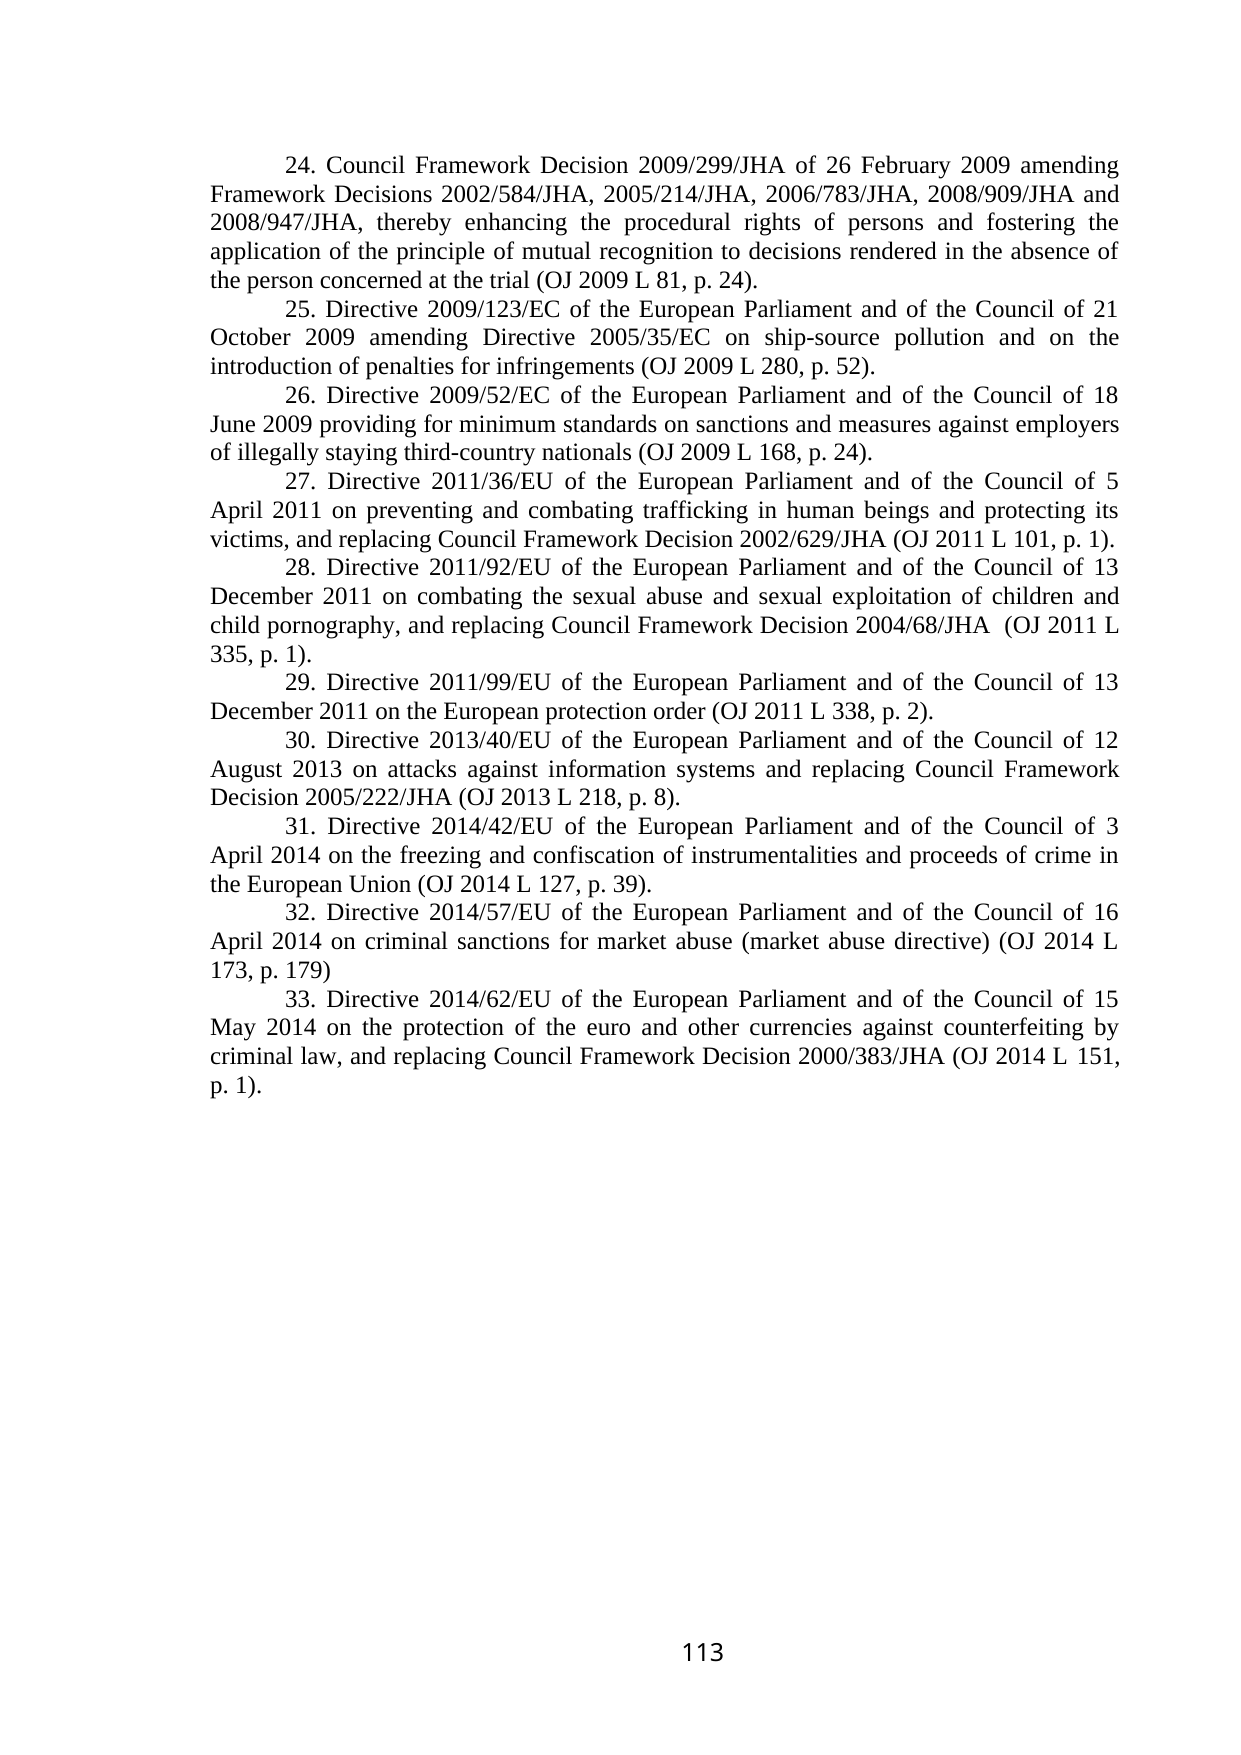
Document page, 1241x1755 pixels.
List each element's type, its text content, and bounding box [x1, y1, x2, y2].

text 26. Directive 2009/52/EC of the European Parliament and of the Council of 18 June 2009 providing for minimum standards on sanctions and measures against employers of illegally staying third-country nationals (OJ 2009 L 168, p. 24). [210, 380, 1120, 466]
text 31. Directive 2014/42/EU of the European Parliament and of the Council of 3 April 2014 on the freezing and confiscation of instrumentalities and proceeds of crime in the European Union (OJ 2014 L 127, p. 39). [210, 811, 1120, 897]
text 30. Directive 2013/40/EU of the European Parliament and of the Council of 12 August 2013 on attacks against information systems and replacing Council Framework Decision 2005/222/JHA (OJ 2013 L 218, p. 8). [210, 725, 1120, 811]
text 24. Council Framework Decision 2009/299/JHA of 26 February 2009 amending Framework Decisions 2002/584/JHA, 2005/214/JHA, 2006/783/JHA, 2008/909/JHA and 2008/947/JHA, thereby enhancing the procedural rights of persons and fostering the application of the principle of mutual recognition to decisions rendered in the absence of the person concerned at the trial (OJ 2009 L 81, p. 24). [210, 150, 1120, 294]
text 25. Directive 2009/123/EC of the European Parliament and of the Council of 21 October 2009 amending Directive 2005/35/EC on ship-source pollution and on the introduction of penalties for infringements (OJ 2009 L 280, p. 52). [210, 294, 1120, 380]
text 27. Directive 2011/36/EU of the European Parliament and of the Council of 5 April 2011 on preventing and combating trafficking in human beings and protecting its victims, and replacing Council Framework Decision 2002/629/JHA (OJ 2011 L 101, p. 1). [210, 466, 1120, 552]
text 29. Directive 2011/99/EU of the European Parliament and of the Council of 13 December 2011 on the European protection order (OJ 2011 L 338, p. 2). [210, 667, 1120, 725]
text 32. Directive 2014/57/EU of the European Parliament and of the Council of 16 April 2014 on criminal sanctions for market abuse (market abuse directive) (OJ 2014 L 173, p. 179) [210, 897, 1120, 984]
text 33. Directive 2014/62/EU of the European Parliament and of the Council of 15 May 2014 on the protection of the euro and other currencies against counterfeiting by criminal law, and replacing Council Framework Decision 2000/383/JHA (OJ 2014 L 151, p. 1). [210, 984, 1120, 1099]
text 28. Directive 2011/92/EU of the European Parliament and of the Council of 13 December 2011 on combating the sexual abuse and sexual exploitation of children and child pornography, and replacing Council Framework Decision 2004/68/JHA (OJ 2011 L 335, p. 1). [210, 552, 1120, 667]
